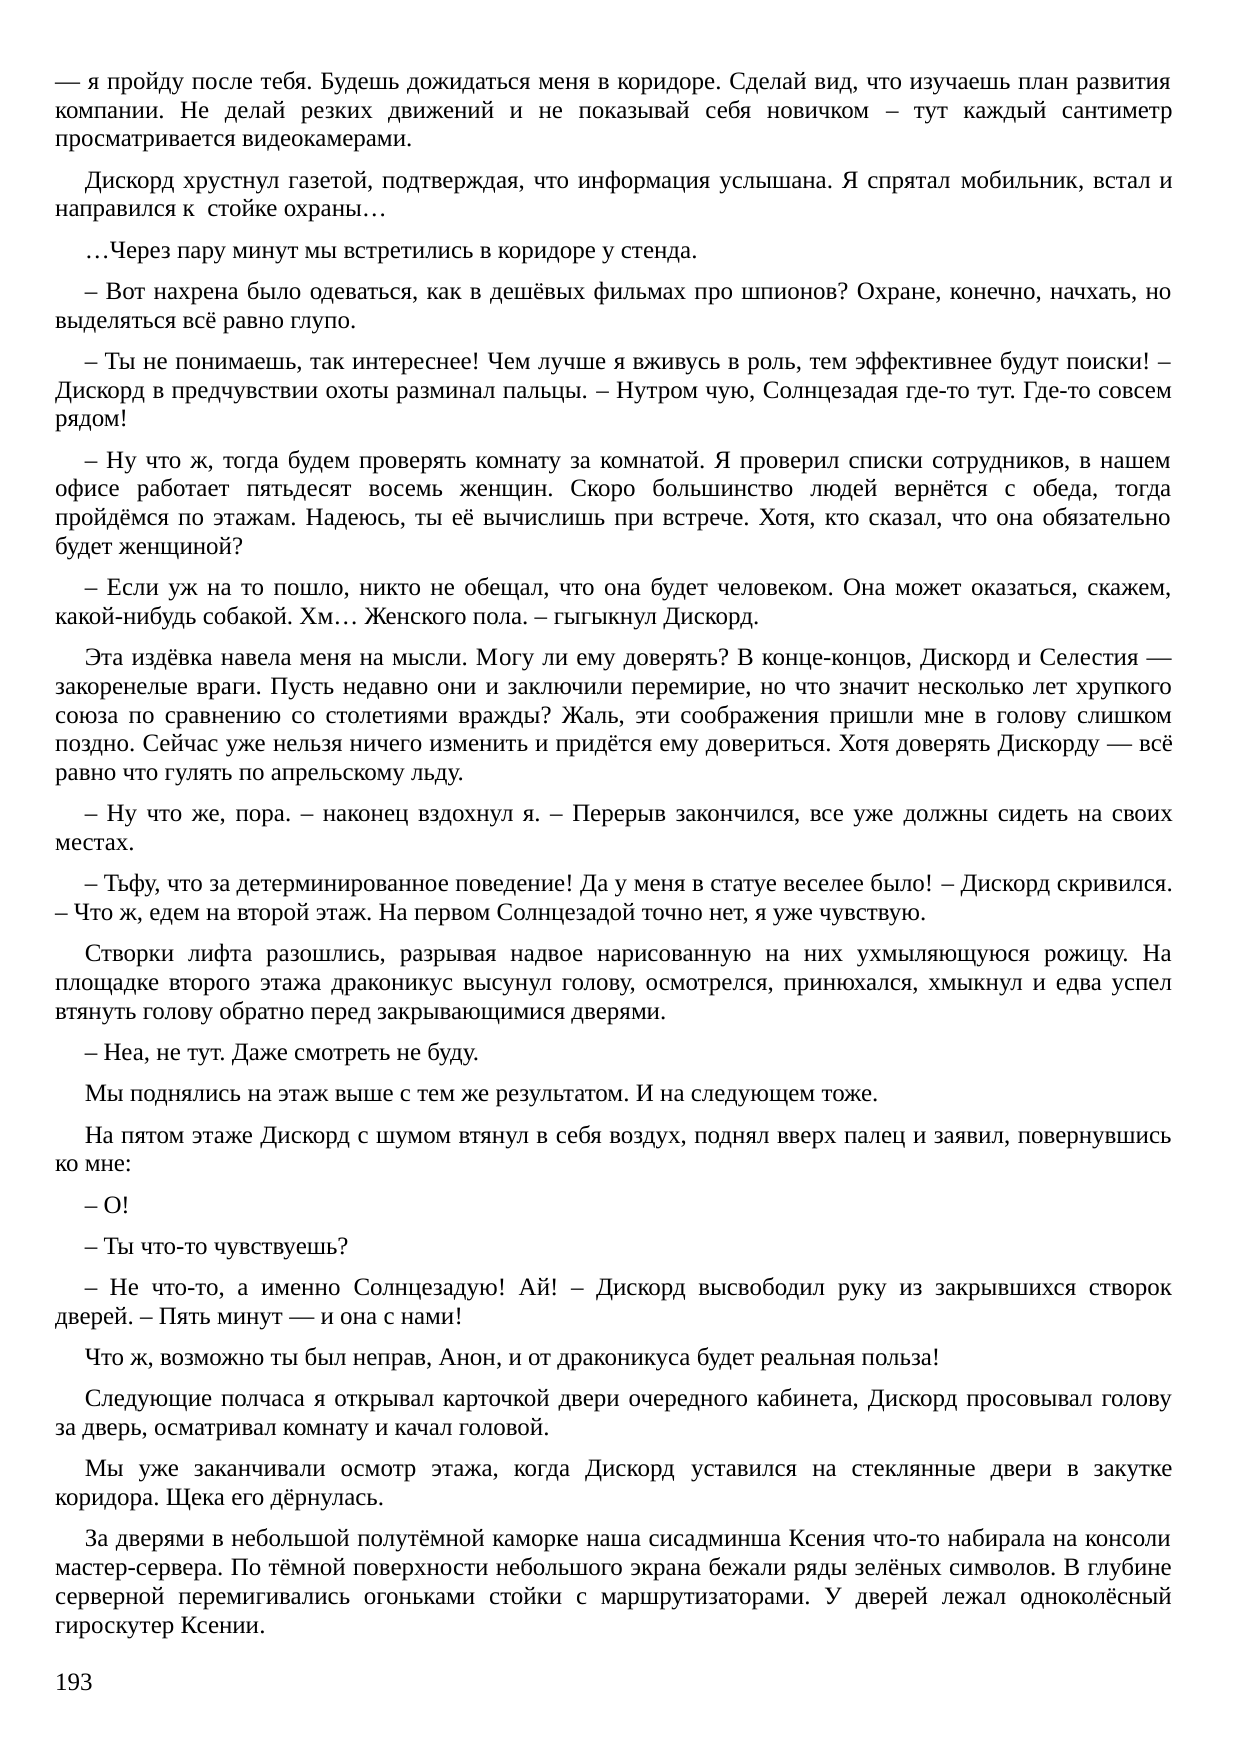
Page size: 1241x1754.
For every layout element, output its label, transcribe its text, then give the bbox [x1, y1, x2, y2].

text Мы уже заканчивали осмотр этажа, когда Дискорд уставился на стеклянные двери в закутке коридора. Щека его дёрнулась. [55, 1453, 1173, 1511]
text — я пройду после тебя. Будешь дожидаться меня в коридоре. Сделай вид, что изучаешь план развития компании. Не делай резких движений и не показывай себя новичком – тут каждый сантиметр просматривается видеокамерами. [55, 66, 1173, 152]
text – Если уж на то пошло, никто не обещал, что она будет человеком. Она может оказаться, скажем, какой-нибудь собакой. Хм… Женского пола. – гыгыкнул Дискорд. [55, 572, 1173, 630]
text Створки лифта разошлись, разрывая надвое нарисованную на них ухмыляющуюся рожицу. На площадке второго этажа драконикус высунул голову, осмотрелся, принюхался, хмыкнул и едва успел втянуть голову обратно перед закрывающимися дверями. [55, 938, 1173, 1025]
text …Через пару минут мы встретились в коридоре у стенда. [55, 235, 1173, 263]
text – Ты не понимаешь, так интереснее! Чем лучше я вживусь в роль, тем эффективнее будут поиски! –Дискорд в предчувствии охоты разминал пальцы. – Нутром чую, Солнцезадая где-то тут. Где-то совсем рядом! [55, 346, 1173, 432]
text – Вот нахрена было одеваться, как в дешёвых фильмах про шпионов? Охране, конечно, начхать, но выделяться всё равно глупо. [55, 276, 1173, 333]
text На пятом этаже Дискорд с шумом втянул в себя воздух, поднял вверх палец и заявил, повернувшись ко мне: [55, 1120, 1173, 1177]
text – Ты что-то чувствуешь? [55, 1231, 1173, 1260]
text – Тьфу, что за детерминированное поведение! Да у меня в статуе веселее было! – Дискорд скривился. – Что ж, едем на второй этаж. На первом Солнцезадой точно нет, я уже чувствую. [55, 868, 1173, 926]
text Эта издёвка навела меня на мысли. Могу ли ему доверять? В конце-концов, Дискорд и Селестия — закоренелые враги. Пусть недавно они и заключили перемирие, но что значит несколько лет хрупкого союза по сравнению со столетиями вражды? Жаль, эти соображения пришли мне в голову слишком поздно. Сейчас уже нельзя ничего изменить и придётся ему довериться. Хотя доверять Дискорду — всё равно что гулять по апрельскому льду. [55, 642, 1173, 786]
text – Не что-то, а именно Солнцезадую! Ай! – Дискорд высвободил руку из закрывшихся створок дверей. – Пять минут — и она с нами! [55, 1272, 1173, 1330]
text Мы поднялись на этаж выше с тем же результатом. И на следующем тоже. [55, 1078, 1173, 1107]
text Следующие полчаса я открывал карточкой двери очередного кабинета, Дискорд просовывал голову за дверь, осматривал комнату и качал головой. [55, 1383, 1173, 1441]
text Дискорд хрустнул газетой, подтверждая, что информация услышана. Я спрятал мобильник, встал и направился к стойке охраны… [55, 165, 1173, 222]
text За дверями в небольшой полутёмной каморке наша сисадминша Ксения что-то набирала на консоли мастер-сервера. По тёмной поверхности небольшого экрана бежали ряды зелёных символов. В глубине серверной перемигивались огоньками стойки с маршрутизаторами. У дверей лежал одноколёсный гироскутер Ксении. [55, 1523, 1173, 1638]
text – О! [55, 1190, 1173, 1218]
text – Неа, не тут. Даже смотреть не буду. [55, 1037, 1173, 1066]
text – Ну что ж, тогда будем проверять комнату за комнатой. Я проверил списки сотрудников, в нашем офисе работает пятьдесят восемь женщин. Скоро большинство людей вернётся с обеда, тогда пройдёмся по этажам. Надеюсь, ты её вычислишь при встрече. Хотя, кто сказал, что она обязательно будет женщиной? [55, 445, 1173, 560]
text Что ж, возможно ты был неправ, Анон, и от драконикуса будет реальная польза! [55, 1342, 1173, 1371]
text – Ну что же, пора. – наконец вздохнул я. – Перерыв закончился, все уже должны сидеть на своих местах. [55, 798, 1173, 856]
